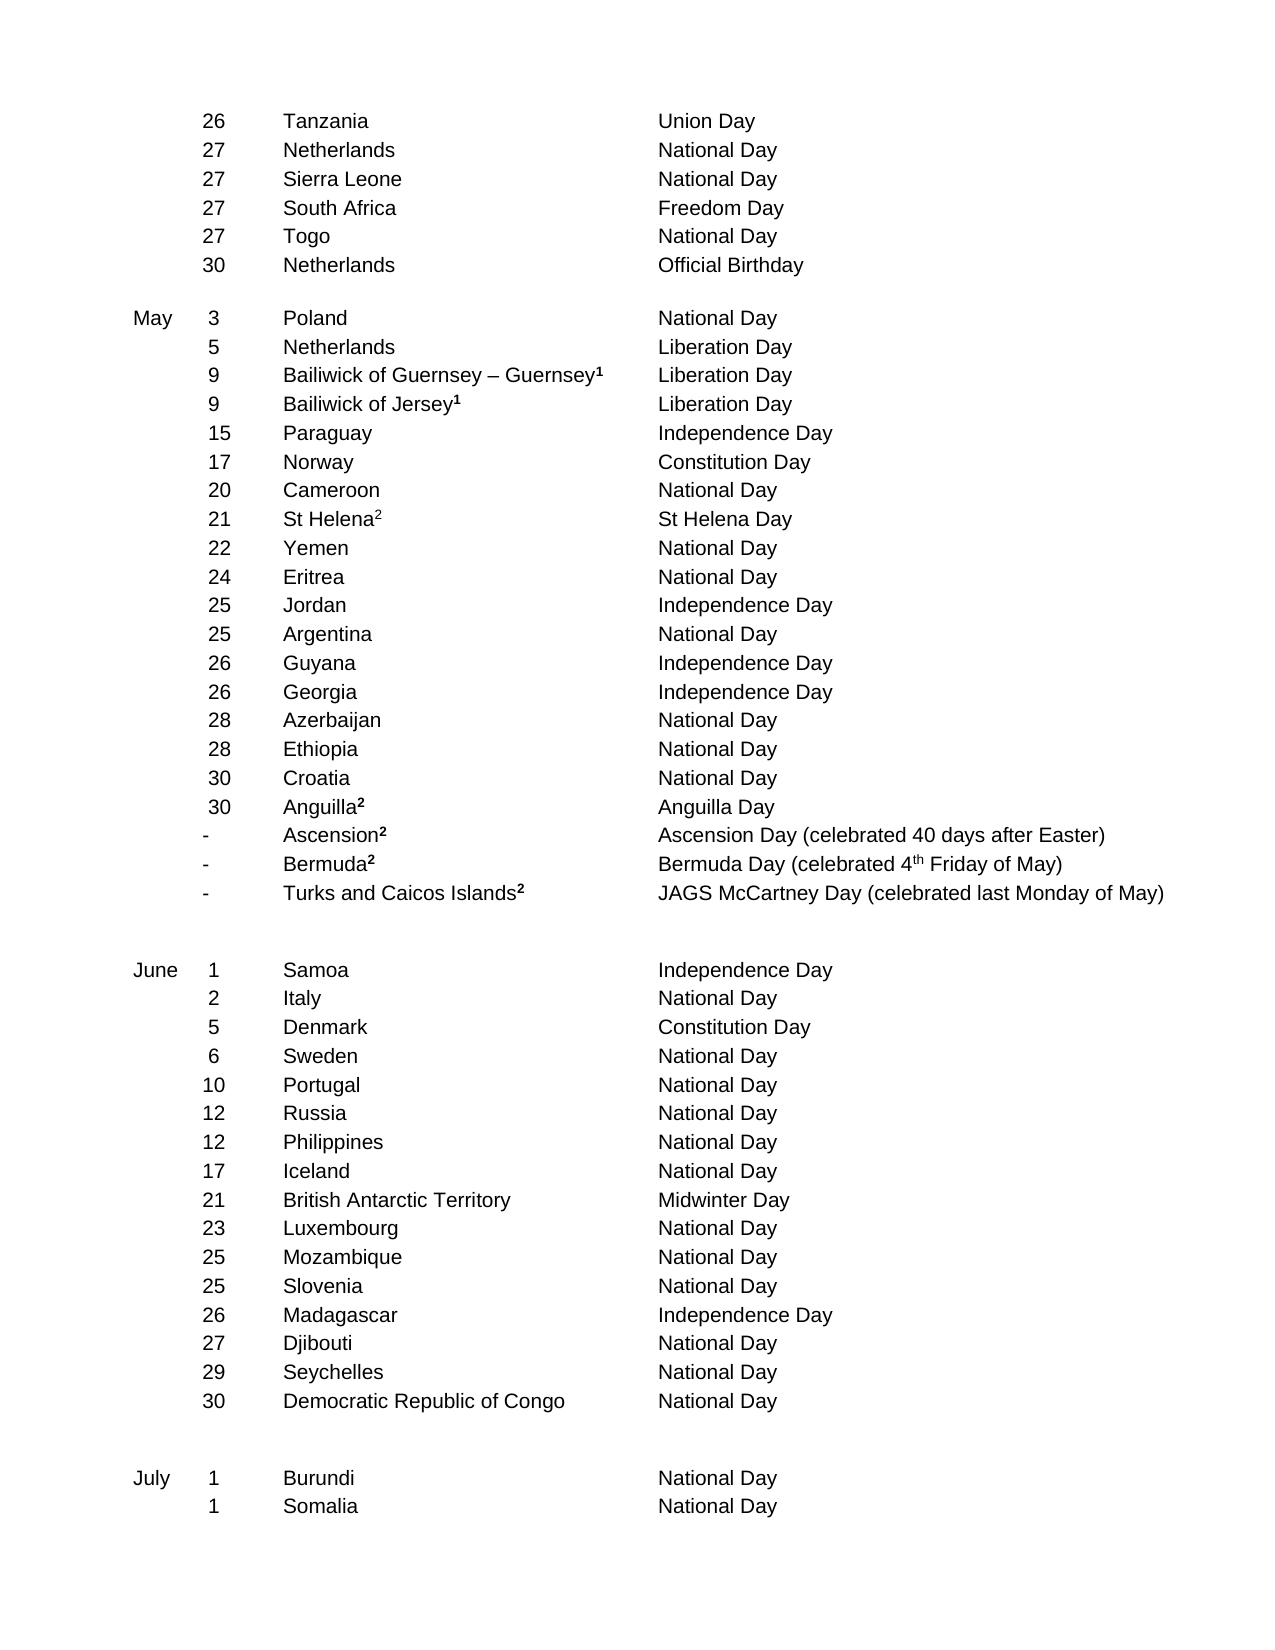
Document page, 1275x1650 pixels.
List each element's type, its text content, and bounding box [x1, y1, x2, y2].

text 30 Netherlands Official Birthday [133, 249, 1181, 278]
text 20 Cameroon National Day [133, 474, 1181, 503]
text 27 Togo National Day [133, 221, 1181, 249]
text 5 Netherlands Liberation Day [133, 331, 1181, 359]
text 26 Madagascar Independence Day [133, 1299, 1181, 1327]
text 30 Croatia National Day [133, 762, 1181, 791]
text 27 Djibouti National Day [133, 1327, 1181, 1356]
text 25 Jordan Independence Day [133, 589, 1181, 618]
text 25 Argentina National Day [133, 618, 1181, 647]
text 30 Democratic Republic of Congo National Day [133, 1385, 1181, 1414]
text 6 Sweden National Day [133, 1040, 1181, 1069]
text 5 Denmark Constitution Day [133, 1011, 1181, 1040]
text 12 Russia National Day [133, 1097, 1181, 1126]
text 29 Seychelles National Day [133, 1356, 1181, 1385]
text 21 St Helena2 St Helena Day [133, 503, 1181, 532]
text 9 Bailiwick of Guernsey – Guernsey1 Liberation Day [133, 359, 1181, 388]
text 22 Yemen National Day [133, 532, 1181, 561]
text 26 Guyana Independence Day [133, 647, 1181, 676]
text 24 Eritrea National Day [133, 561, 1181, 589]
text 26 Tanzania Union Day [133, 106, 1181, 134]
text July 1 Burundi National Day [133, 1462, 1181, 1490]
text 1 Somalia National Day [133, 1490, 1181, 1519]
text - Bermuda2 Bermuda Day (celebrated 4th Friday of May) [133, 848, 1181, 877]
text 28 Ethiopia National Day [133, 733, 1181, 762]
text 27 South Africa Freedom Day [133, 192, 1181, 221]
text 12 Philippines National Day [133, 1126, 1181, 1155]
text May 3 Poland National Day [133, 302, 1181, 331]
text 21 British Antarctic Territory Midwinter Day [133, 1184, 1181, 1212]
text 17 Iceland National Day [133, 1155, 1181, 1184]
text 9 Bailiwick of Jersey1 Liberation Day [208, 388, 1181, 417]
text 15 Paraguay Independence Day [133, 417, 1181, 446]
text 27 Netherlands National Day [133, 134, 1181, 163]
text June 1 Samoa Independence Day [133, 954, 1181, 982]
text 25 Slovenia National Day [133, 1270, 1181, 1299]
text 10 Portugal National Day [133, 1069, 1181, 1097]
text 27 Sierra Leone National Day [133, 163, 1181, 192]
text 30 Anguilla2 Anguilla Day [133, 791, 1181, 819]
text 25 Mozambique National Day [133, 1241, 1181, 1270]
text 23 Luxembourg National Day [133, 1212, 1181, 1241]
text - Turks and Caicos Islands2 JAGS McCartney Day (celebrated last Monday of May) [133, 877, 1181, 906]
text - Ascension2 Ascension Day (celebrated 40 days after Easter) [133, 819, 1181, 848]
text 2 Italy National Day [133, 982, 1181, 1011]
text 17 Norway Constitution Day [133, 446, 1181, 474]
text 26 Georgia Independence Day [133, 676, 1181, 704]
text 28 Azerbaijan National Day [133, 704, 1181, 733]
